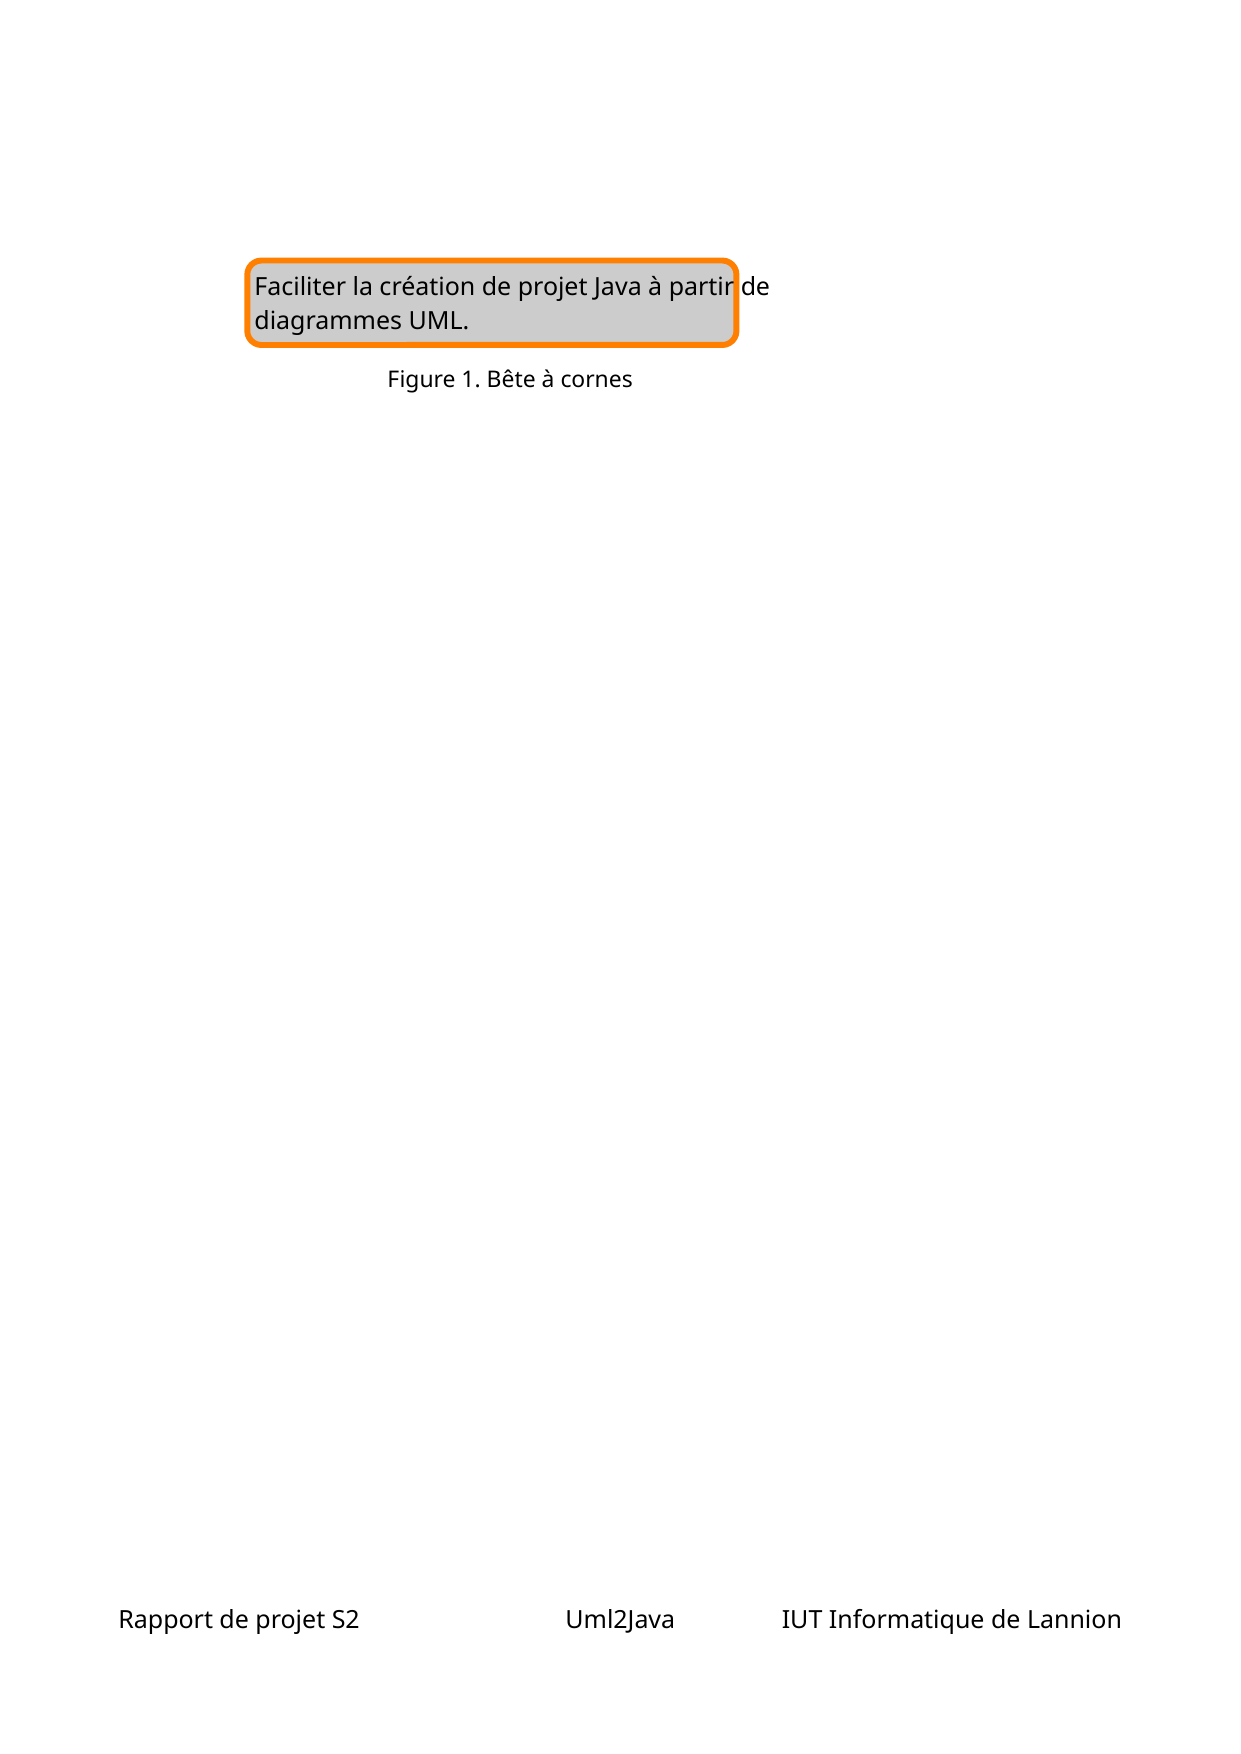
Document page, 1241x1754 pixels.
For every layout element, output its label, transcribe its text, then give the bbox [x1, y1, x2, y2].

text Figure 1. Bête à cornes [118, 356, 1122, 396]
